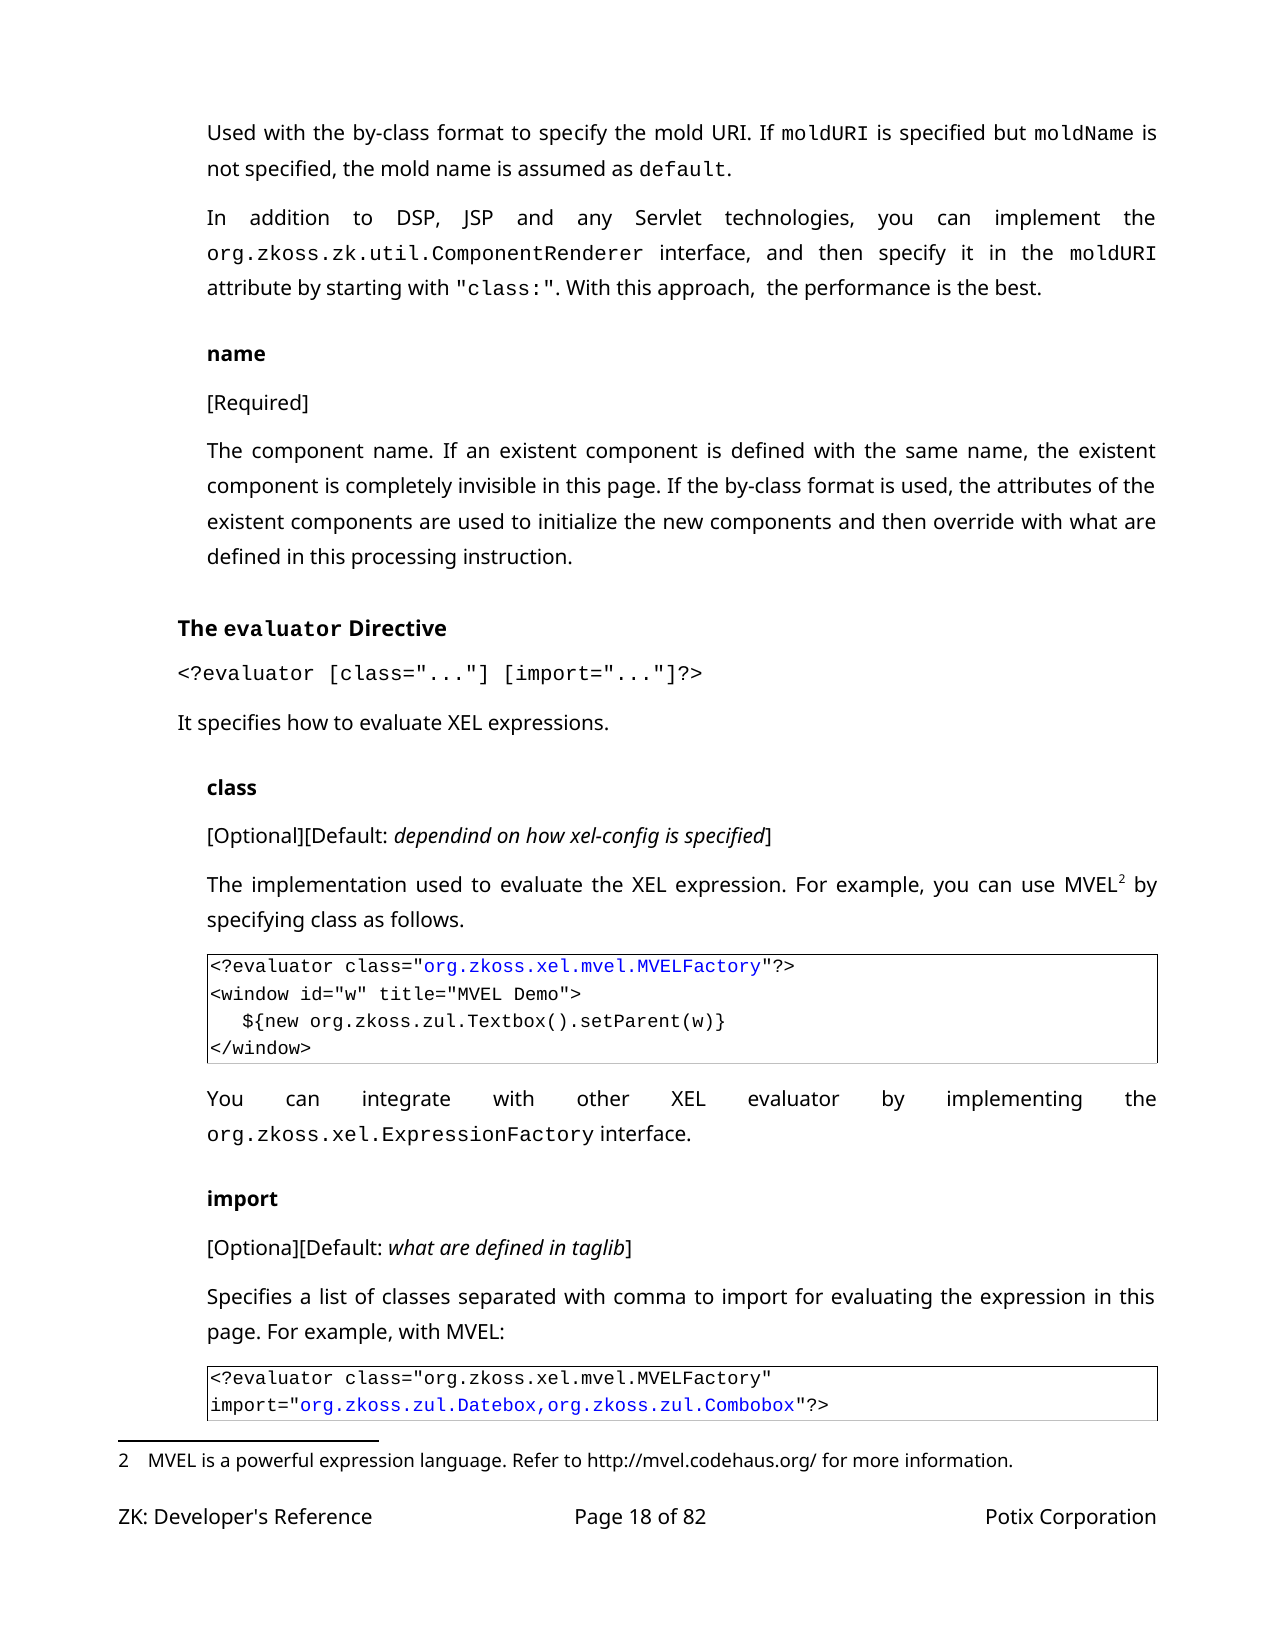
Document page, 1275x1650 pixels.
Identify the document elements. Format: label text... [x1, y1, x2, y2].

text <?evaluator class="org.zkoss.xel.mvel.MVELFactory" [208, 1367, 1157, 1390]
text <?evaluator [class="..."] [import="..."]?> [177, 663, 1157, 687]
subtitle name [207, 339, 1157, 367]
text ${new org.zkoss.zul.Textbox().setParent(w)} [208, 1009, 1157, 1033]
text [Required] [207, 388, 1157, 416]
subtitle The evaluator Directive [177, 613, 1157, 643]
text In addition to DSP, JSP and any Servlet technologies, you can implement the org.zkoss.zk.util.ComponentRenderer interface, and then specify it in the moldURI attribute by starting with "class:". With this approach, the performance is the best. [207, 203, 1157, 302]
text You can integrate with other XEL evaluator by implementing the org.zkoss.xel.ExpressionFactory interface. [207, 1084, 1157, 1148]
subtitle import [207, 1184, 1157, 1212]
text <window id="w" title="MVEL Demo"> [208, 982, 1157, 1006]
text [Optiona][Default: what are defined in taglib] [207, 1233, 1157, 1261]
subtitle class [207, 773, 1157, 801]
text MVEL is a powerful expression language. Refer to http://mvel.codehaus.org/ for more information. [118, 1447, 1157, 1473]
text The component name. If an existent component is defined with the same name, the existent component is completely invisible in this page. If the by-class format is used, the attributes of the existent components are used to initialize the new components and then override with what are defined in this processing instruction. [207, 436, 1157, 570]
text The implementation used to evaluate the XEL expression. For example, you can use MVEL by specifying class as follows. [207, 870, 1157, 934]
text </window> [208, 1036, 1157, 1063]
text Specifies a list of classes separated with comma to import for evaluating the expression in this page. For example, with MVEL: [207, 1282, 1157, 1345]
text Used with the by-class format to specify the mold URI. If moldURI is specified but moldName is not specified, the mold name is assumed as default. [207, 118, 1157, 182]
text [Optional][Default: dependind on how xel-config is specified] [207, 821, 1157, 850]
text It specifies how to evaluate XEL expressions. [177, 708, 1157, 736]
text import="org.zkoss.zul.Datebox,org.zkoss.zul.Combobox"?> [208, 1393, 1157, 1420]
text <?evaluator class="org.zkoss.xel.mvel.MVELFactory"?> [208, 955, 1157, 979]
